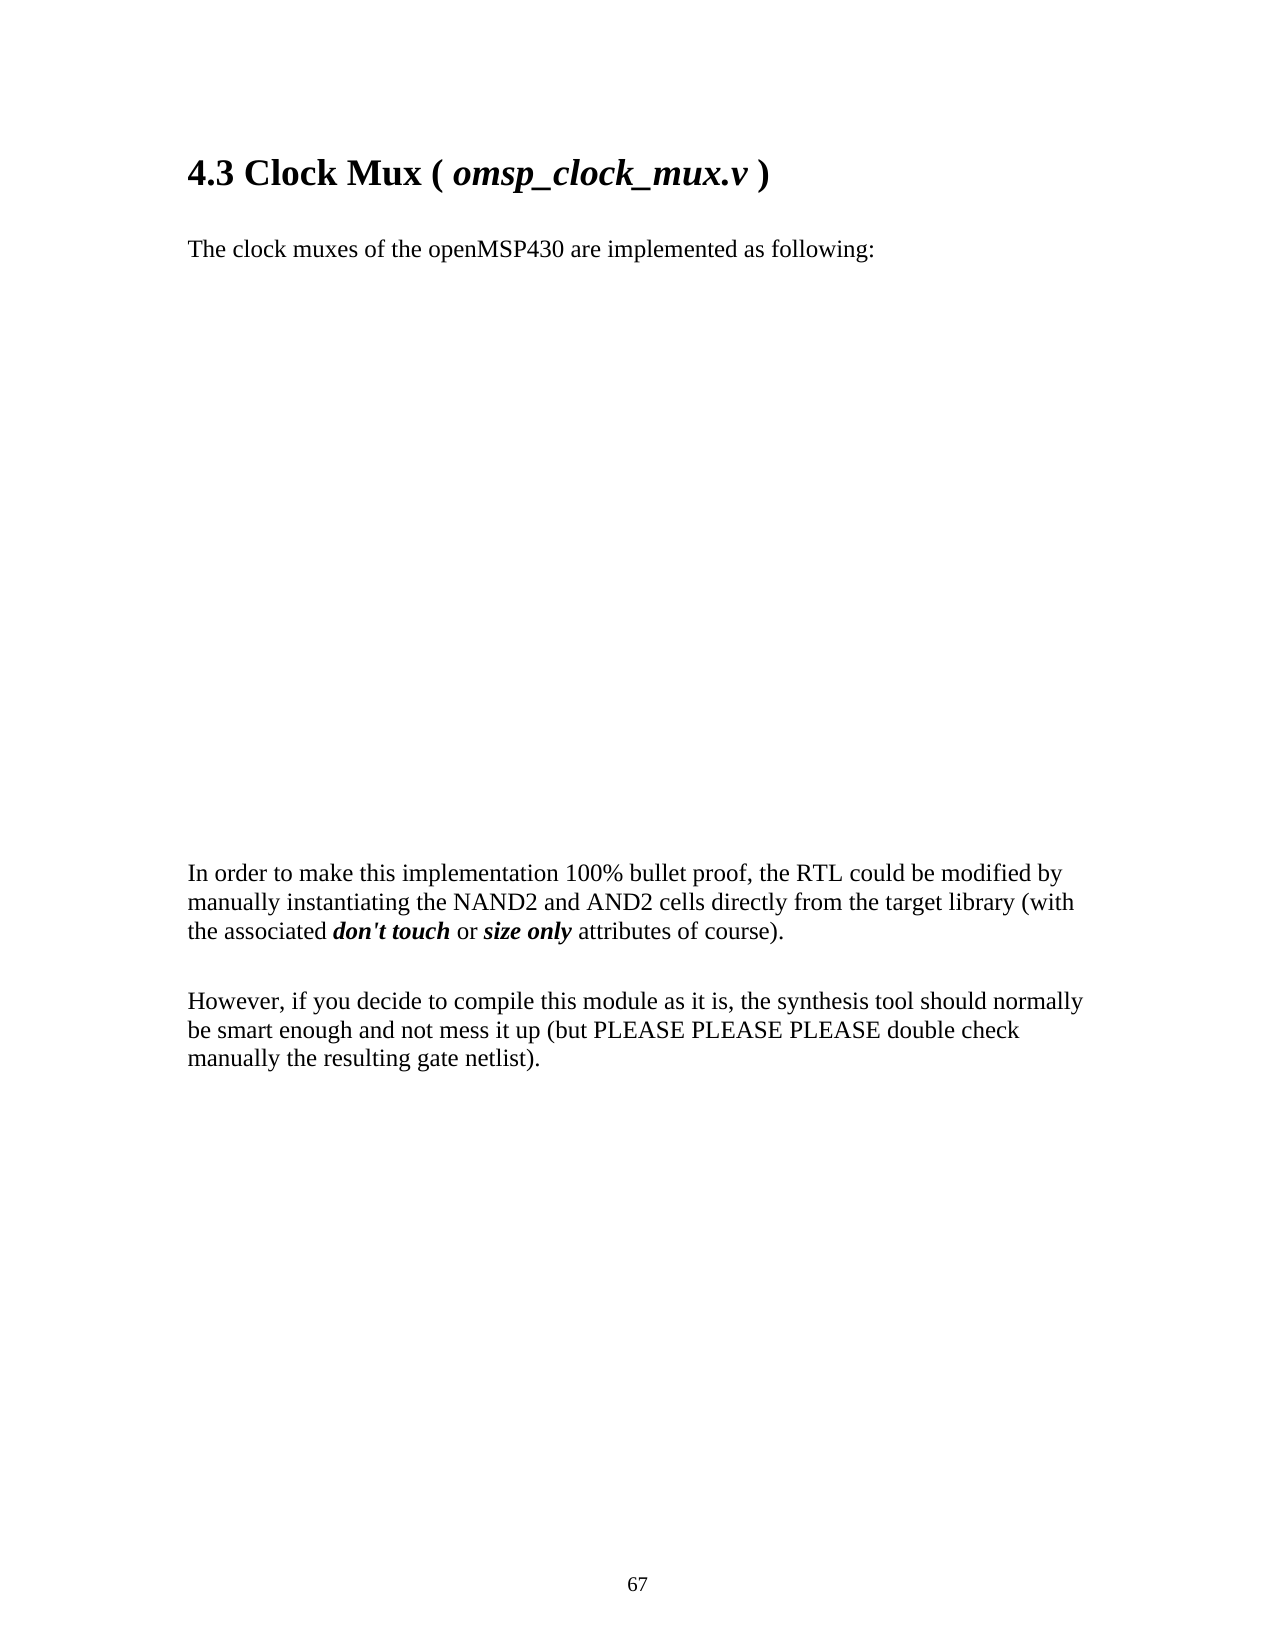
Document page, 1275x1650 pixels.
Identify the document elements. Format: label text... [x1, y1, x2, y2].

text However, if you decide to compile this module as it is, the synthesis tool should normally be smart enough and not mess it up (but PLEASE PLEASE PLEASE double check manually the resulting gate netlist). [187, 986, 1088, 1072]
text 4.3 Clock Mux ( omsp_clock_mux.v ) [187, 150, 1088, 193]
text In order to make this implementation 100% bullet proof, the RTL could be modified by manually instantiating the NAND2 and AND2 cells directly from the target library (with the associated don't touch or size only attributes of course). [187, 858, 1088, 973]
text The clock muxes of the openMSP430 are implemented as following: [187, 234, 1088, 263]
